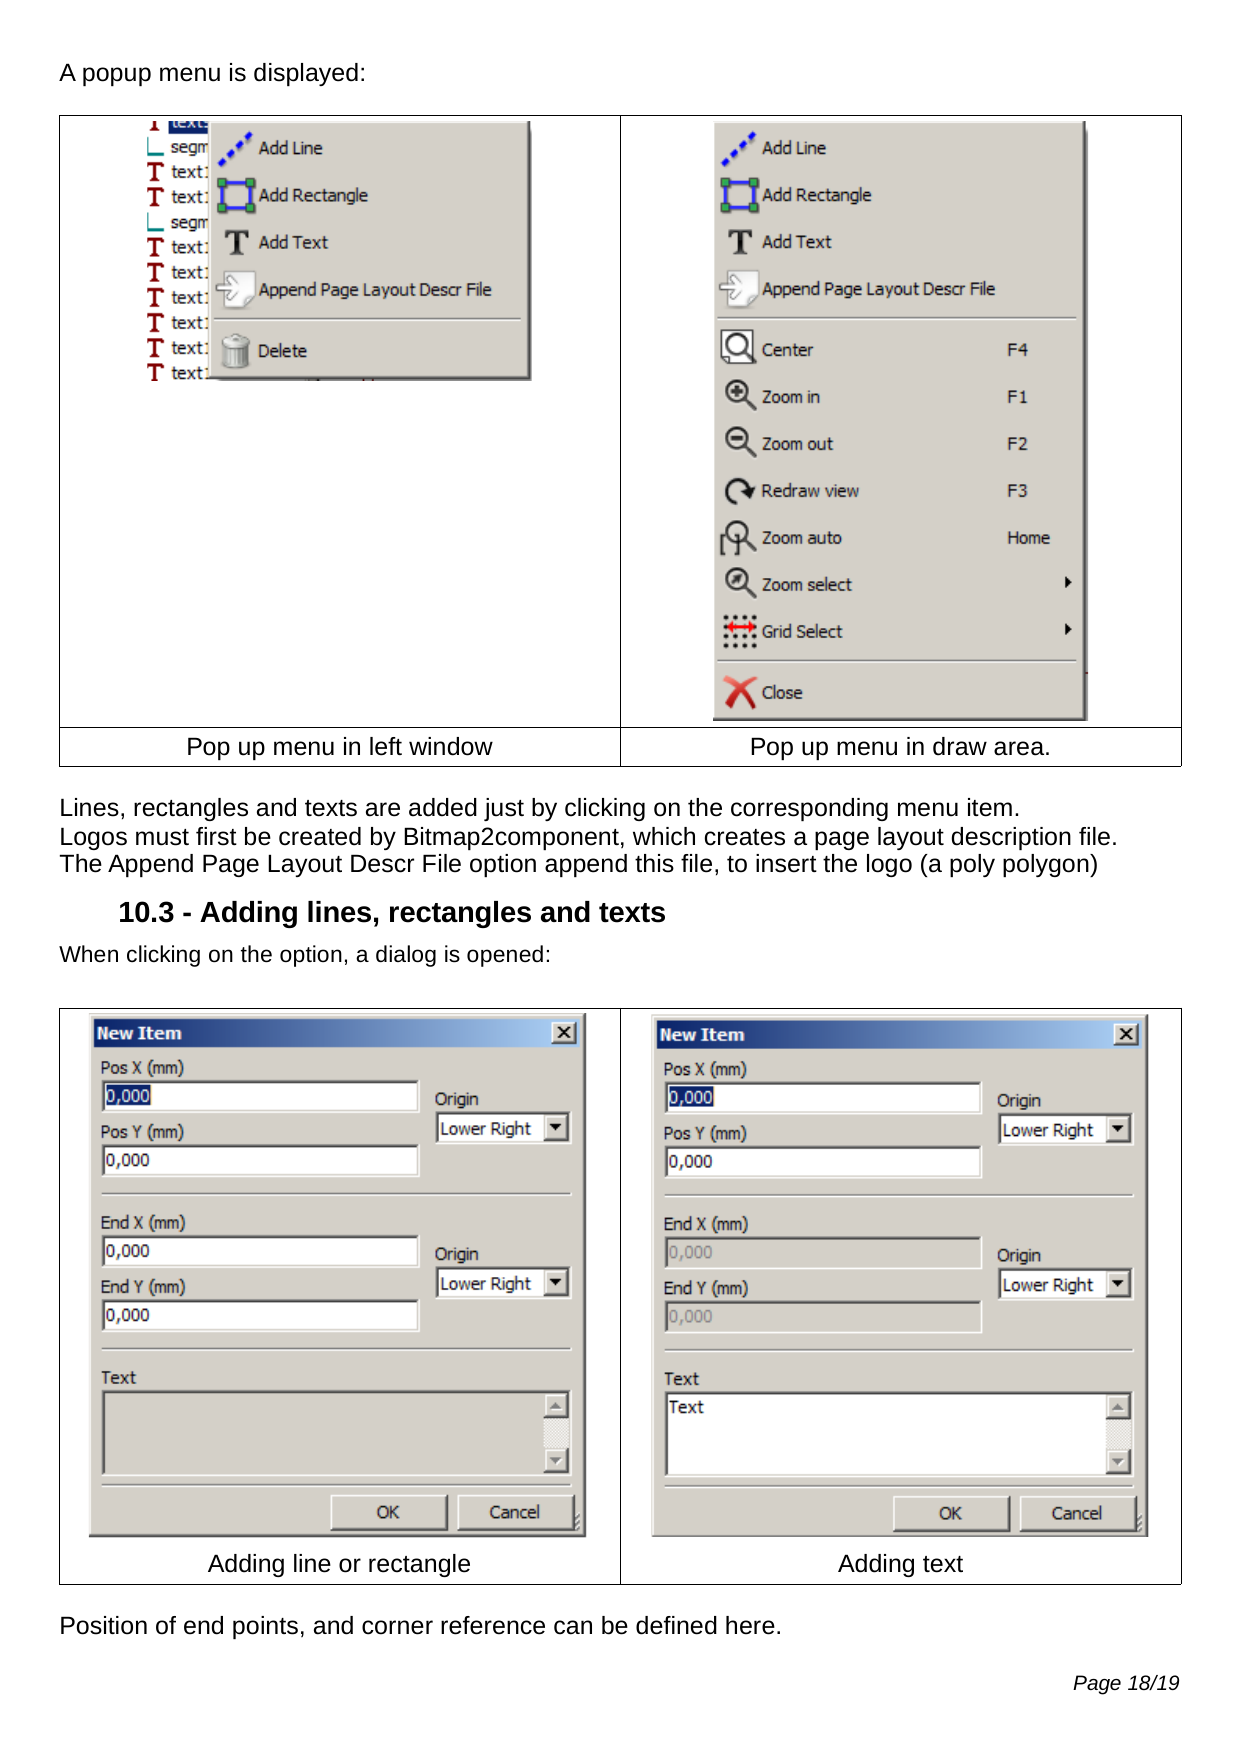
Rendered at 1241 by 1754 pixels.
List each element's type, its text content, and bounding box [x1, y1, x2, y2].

subtitle Adding lines, rectangles and texts [118, 896, 1181, 929]
table_header [60, 116, 620, 727]
picture [713, 121, 1089, 721]
picture [147, 121, 532, 381]
table_header [621, 1009, 1181, 1544]
text The Append Page Layout Descr File option append this file, to insert the logo (a poly polygon) [59, 850, 1181, 878]
text Position of end points, and corner reference can be defined here. [59, 1612, 1181, 1640]
table_header [621, 116, 1181, 727]
text When clicking on the option, a dialog is opened: [59, 941, 1181, 967]
picture [88, 1013, 591, 1539]
table_cell Adding line or rectangle [60, 1544, 620, 1584]
text Logos must first be created by Bitmap2component, which creates a page layout description file. [59, 822, 1181, 850]
table_cell Pop up menu in draw area. [621, 728, 1181, 766]
text A popup menu is displayed: [59, 59, 1181, 87]
table_cell Adding text [621, 1544, 1181, 1584]
table_cell Pop up menu in left window [60, 728, 620, 766]
text Lines, rectangles and texts are added just by clicking on the corresponding menu item. [59, 794, 1181, 822]
picture [651, 1013, 1150, 1537]
table_header [60, 1009, 620, 1544]
